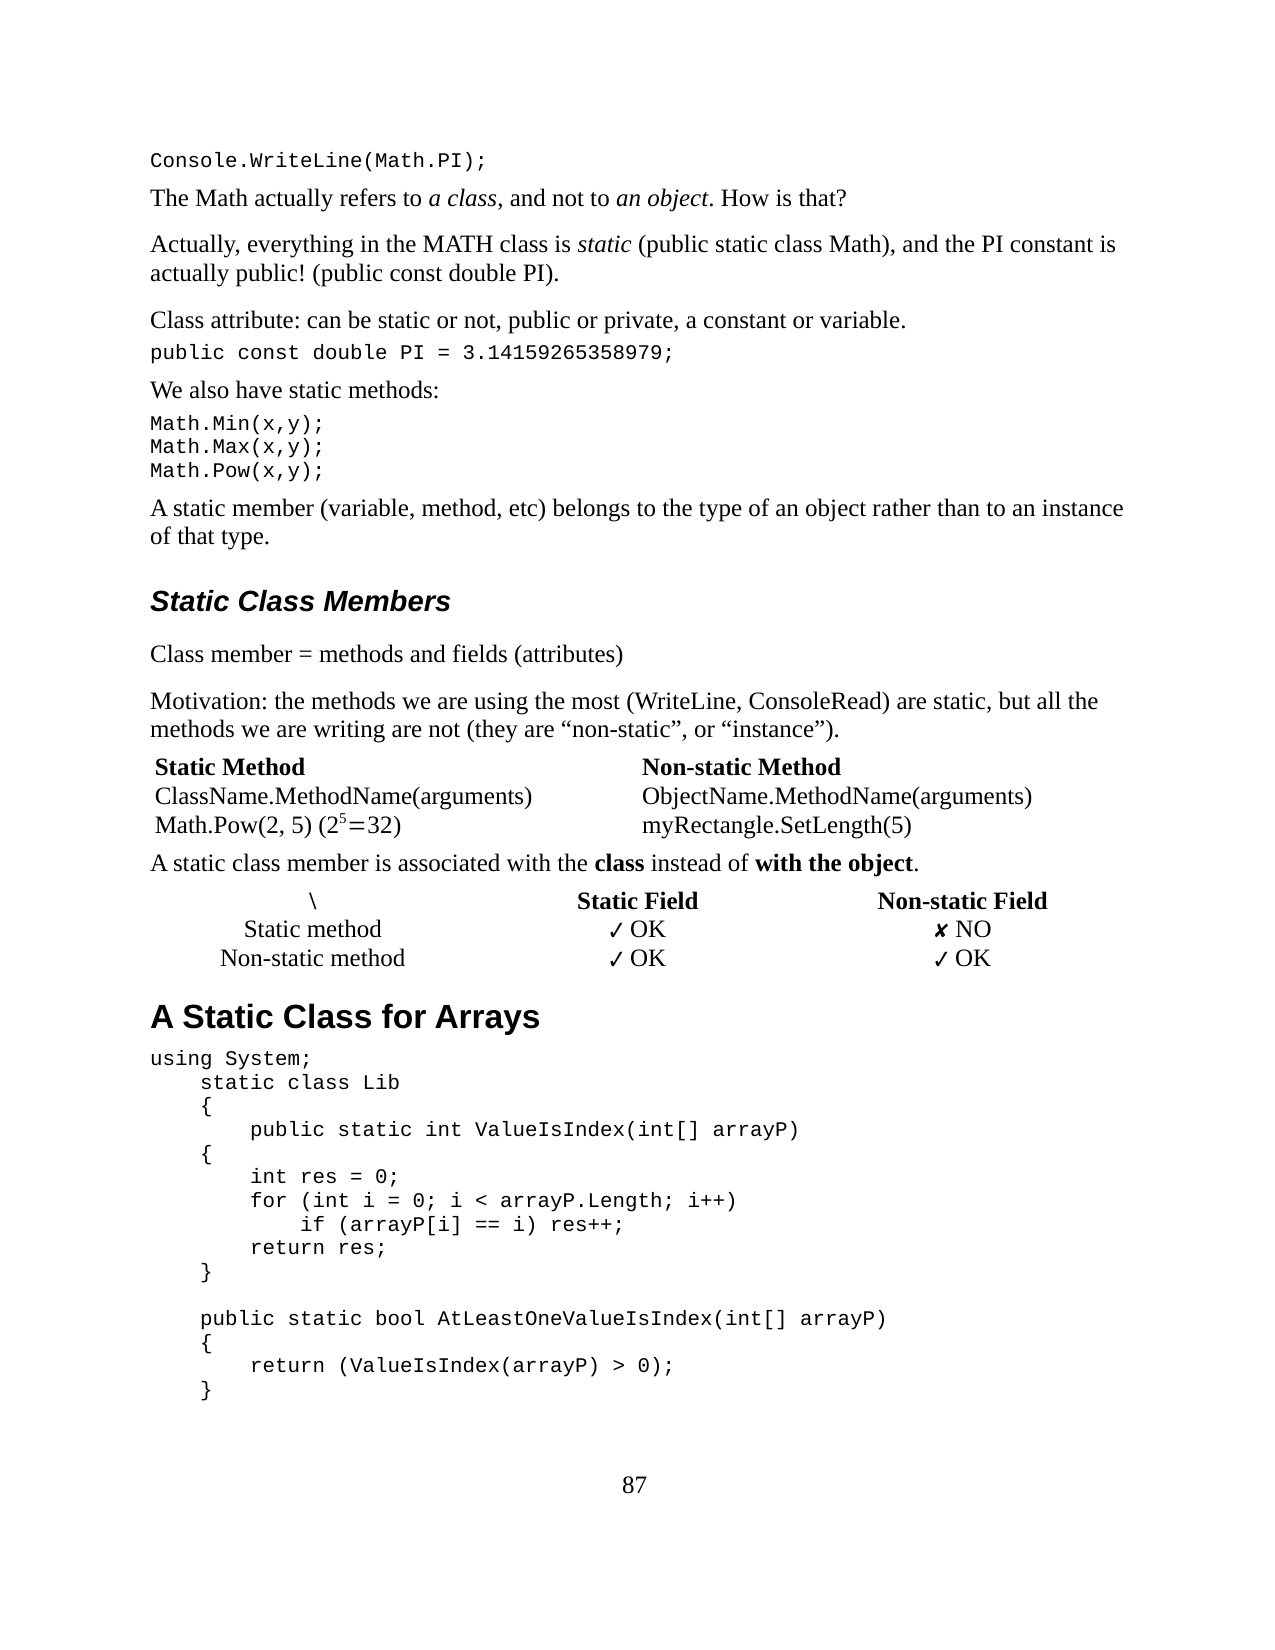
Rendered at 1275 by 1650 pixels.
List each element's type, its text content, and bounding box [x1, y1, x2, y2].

table_cell ✔ OK [475, 915, 800, 943]
table_cell ObjectName.MethodName(arguments) [638, 781, 1125, 810]
text public static bool AtLeastOneValueIsIndex(int[] arrayP) [150, 1308, 1125, 1332]
text } [150, 1379, 1125, 1403]
table_header Non-static Method [638, 752, 1125, 781]
table_header Static Field [475, 886, 800, 914]
table_cell ✘ NO [800, 915, 1125, 943]
table_cell Static method [150, 915, 475, 943]
text { [150, 1095, 1125, 1119]
table_header \ [150, 886, 475, 914]
text if (arrayP[i] == i) res++; [150, 1214, 1125, 1237]
text Actually, everything in the MATH class is static (public static class Math), and the PI constant is actually public! (public const double PI). [150, 229, 1125, 287]
table_header Static Method [150, 752, 637, 781]
text A static member (variable, method, etc) belongs to the type of an object rather than to an instance of that type. [150, 493, 1125, 550]
text public static int ValueIsIndex(int[] arrayP) [150, 1119, 1125, 1143]
table_header Non-static Field [800, 886, 1125, 914]
text Math.Min(x,y); [150, 413, 1125, 436]
table_cell ClassName.MethodName(arguments) [150, 781, 637, 810]
text public const double PI = 3.14159265358979; [150, 342, 1125, 366]
subtitle A Static Class for Arrays [150, 997, 1125, 1036]
text Class attribute: can be static or not, public or private, a constant or variable. [150, 305, 1125, 333]
text The Math actually refers to a class, and not to an object. How is that? [150, 183, 1125, 211]
text using System; [150, 1048, 1125, 1072]
text Console.WriteLine(Math.PI); [150, 150, 1125, 174]
text We also have static methods: [150, 375, 1125, 404]
text } [150, 1261, 1125, 1284]
table_cell ✔ OK [475, 943, 800, 972]
text { [150, 1143, 1125, 1166]
text Motivation: the methods we are using the most (WriteLine, ConsoleRead) are static, but all the methods we are writing are not (they are “non-static”, or “instance”). [150, 686, 1125, 743]
text return (ValueIsIndex(arrayP) > 0); [150, 1356, 1125, 1379]
text { [150, 1332, 1125, 1356]
table_cell Math.Pow(2, 5) () [150, 810, 637, 839]
table_cell ✔ OK [800, 943, 1125, 972]
table_cell Non-static method [150, 943, 475, 972]
text Math.Pow(x,y); [150, 460, 1125, 484]
text A static class member is associated with the class instead of with the object. [150, 848, 1125, 877]
table_cell myRectangle.SetLength(5) [638, 810, 1125, 839]
text Class member = methods and fields (attributes) [150, 639, 1125, 668]
text static class Lib [150, 1072, 1125, 1095]
text Math.Max(x,y); [150, 436, 1125, 460]
subtitle Static Class Members [150, 584, 1125, 618]
text return res; [150, 1237, 1125, 1261]
text for (int i = 0; i < arrayP.Length; i++) [150, 1190, 1125, 1214]
text int res = 0; [150, 1166, 1125, 1190]
